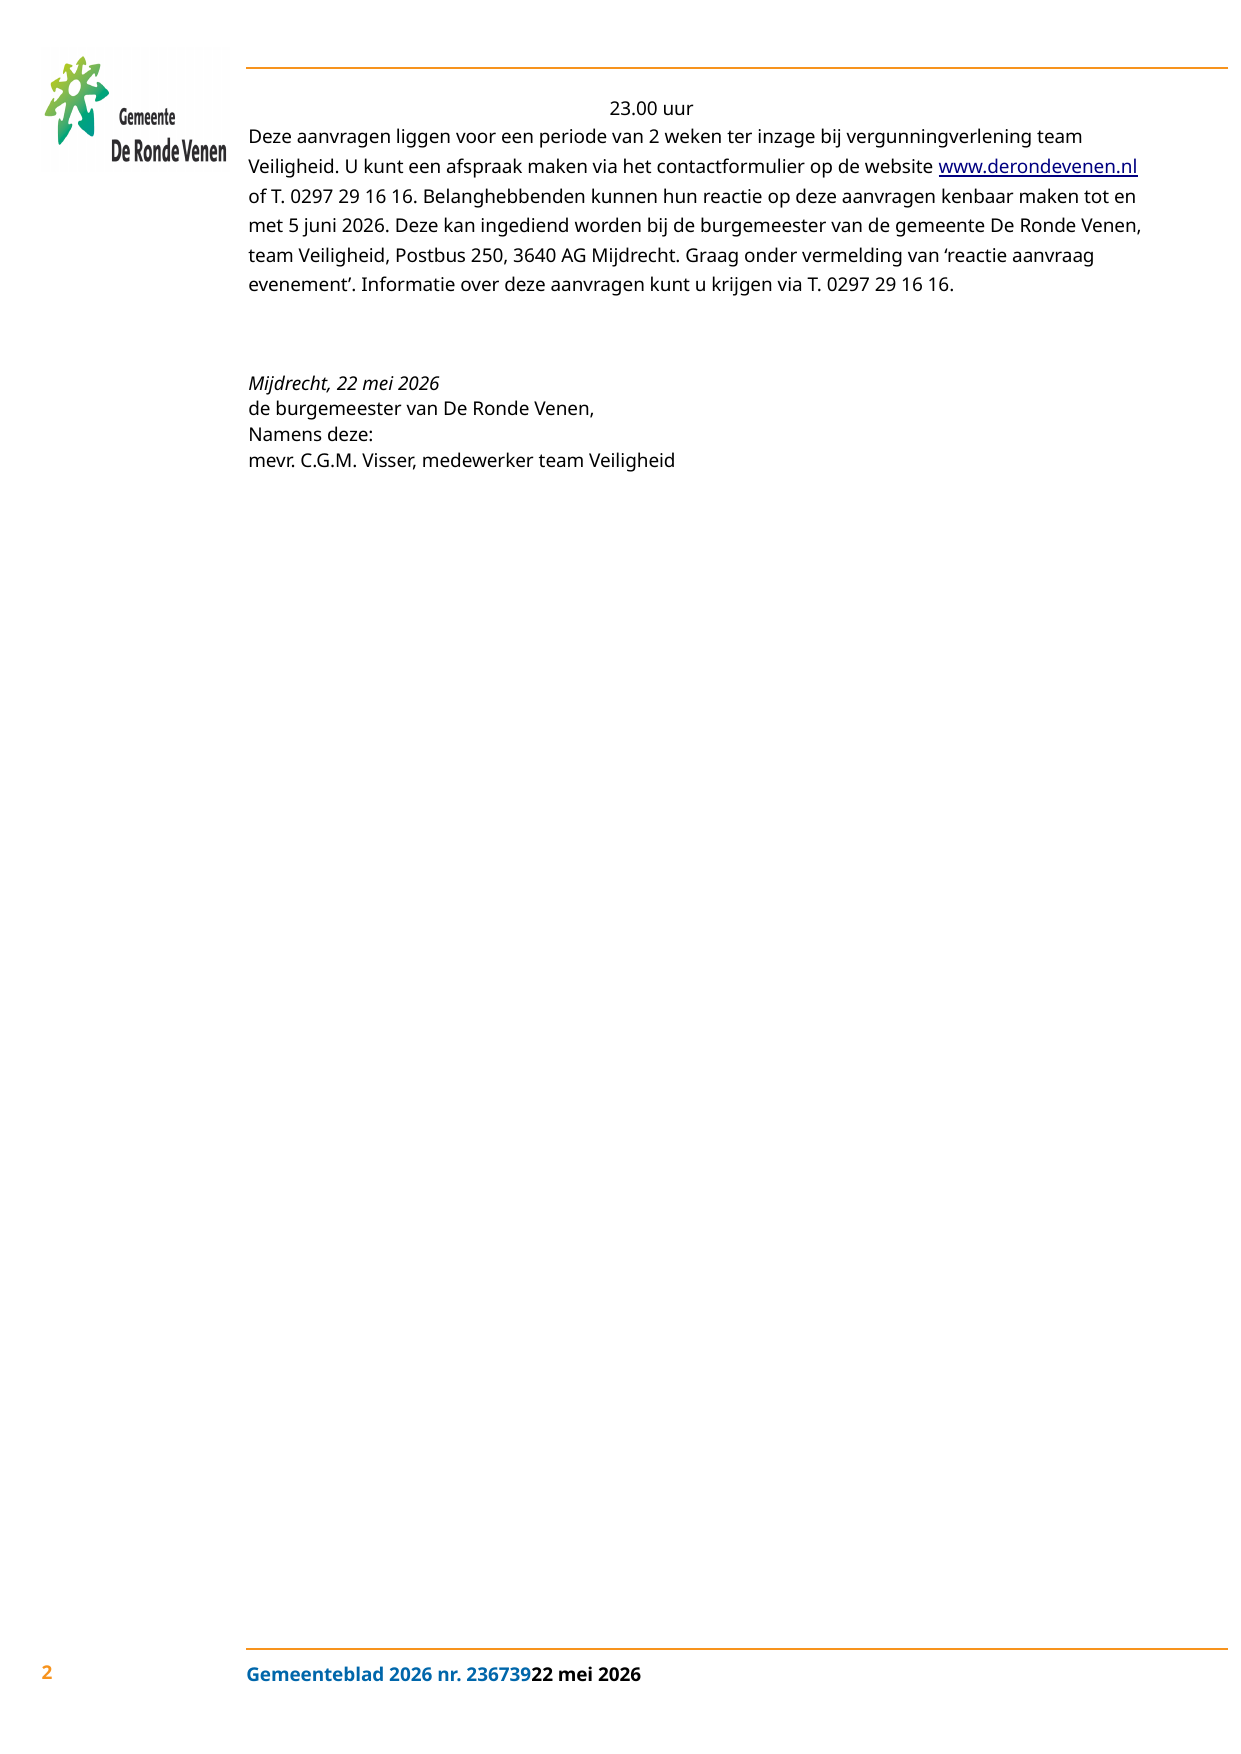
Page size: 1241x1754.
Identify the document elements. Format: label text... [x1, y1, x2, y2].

text Deze aanvragen liggen voor een periode van 2 weken ter inzage bij vergunningverlening team Veiligheid. U kunt een afspraak maken via het contactformulier op de website www.derondevenen.nl of T. 0297 29 16 16. Belanghebbenden kunnen hun reactie op deze aanvragen kenbaar maken tot en met 5 juni 2026. Deze kan ingediend worden bij de burgemeester van de gemeente De Ronde Venen, team Veiligheid, Postbus 250, 3640 AG Mijdrecht. Graag onder vermelding van ‘reactie aanvraag evenement’. Informatie over deze aanvragen kunt u krijgen via T. 0297 29 16 16. [248, 124, 1152, 297]
table_cell 23.00 uur [609, 95, 790, 121]
text Mijdrecht, 22 mei 2026 [248, 370, 1152, 396]
text de burgemeester van De Ronde Venen, [248, 396, 1152, 421]
text Namens deze: [248, 421, 1152, 447]
table_cell [971, 95, 1152, 121]
table_cell [429, 95, 609, 121]
table_cell [248, 95, 429, 121]
picture [41, 47, 231, 172]
table_cell [790, 95, 971, 121]
text mevr. C.G.M. Visser, medewerker team Veiligheid [248, 447, 1152, 473]
